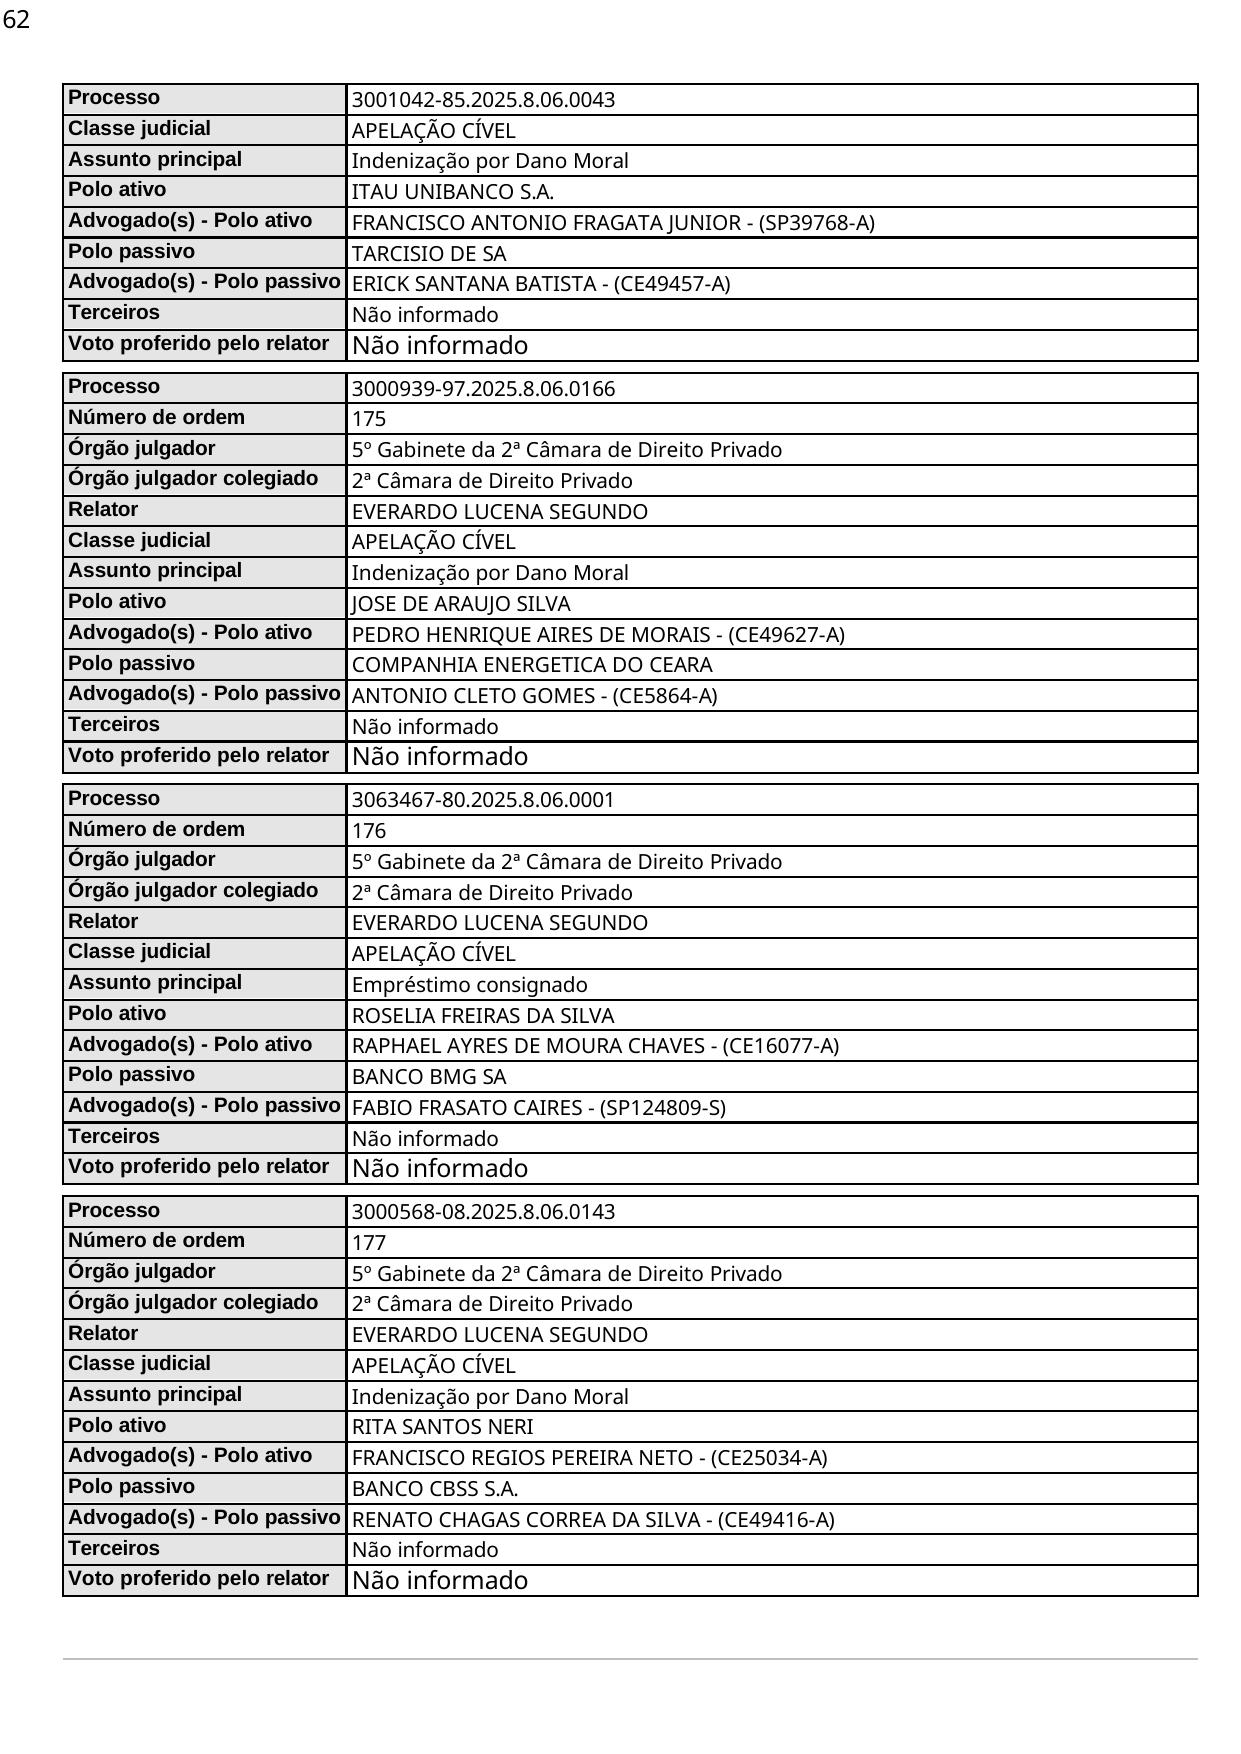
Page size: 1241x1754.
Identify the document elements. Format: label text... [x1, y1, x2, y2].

table_cell Não informado [348, 331, 1197, 360]
table_cell Polo passivo [64, 1062, 345, 1091]
table_cell Voto proferido pelo relator [64, 1154, 345, 1183]
table_cell Advogado(s) - Polo ativo [64, 208, 345, 236]
table_cell RITA SANTOS NERI [348, 1412, 1197, 1441]
table_cell EVERARDO LUCENA SEGUNDO [348, 1320, 1197, 1349]
table_cell Assunto principal [64, 558, 345, 587]
table_cell Voto proferido pelo relator [64, 331, 345, 360]
table_cell BANCO CBSS S.A. [348, 1474, 1197, 1502]
table_cell RAPHAEL AYRES DE MOURA CHAVES - (CE16077-A) [348, 1031, 1197, 1060]
table_cell Relator [64, 908, 345, 937]
table_cell ANTONIO CLETO GOMES - (CE5864-A) [348, 681, 1197, 709]
table_cell Polo ativo [64, 1001, 345, 1029]
table_cell Polo ativo [64, 177, 345, 206]
table_cell Não informado [348, 300, 1197, 328]
table_cell FRANCISCO ANTONIO FRAGATA JUNIOR - (SP39768-A) [348, 208, 1197, 236]
table_cell Órgão julgador colegiado [64, 1289, 345, 1318]
table_cell Órgão julgador [64, 435, 345, 464]
table_cell Órgão julgador [64, 847, 345, 876]
table_cell Assunto principal [64, 970, 345, 998]
table_cell Número de ordem [64, 816, 345, 845]
table_cell 2ª Câmara de Direito Privado [348, 1289, 1197, 1318]
table_cell Polo ativo [64, 589, 345, 617]
table_cell Assunto principal [64, 1382, 345, 1410]
table_cell Número de ordem [64, 404, 345, 433]
table_cell COMPANHIA ENERGETICA DO CEARA [348, 650, 1197, 679]
table_cell APELAÇÃO CÍVEL [348, 116, 1197, 144]
table_cell Não informado [348, 1124, 1197, 1152]
table_cell Advogado(s) - Polo passivo [64, 269, 345, 298]
table_cell Voto proferido pelo relator [64, 1566, 345, 1595]
table_cell Terceiros [64, 1124, 345, 1152]
table_cell Voto proferido pelo relator [64, 743, 345, 772]
table_cell TARCISIO DE SA [348, 239, 1197, 267]
table_cell Advogado(s) - Polo ativo [64, 1443, 345, 1472]
table_cell RENATO CHAGAS CORREA DA SILVA - (CE49416-A) [348, 1505, 1197, 1533]
table_cell ERICK SANTANA BATISTA - (CE49457-A) [348, 269, 1197, 298]
table_cell Polo ativo [64, 1412, 345, 1441]
table_cell Indenização por Dano Moral [348, 1382, 1197, 1410]
table_cell FABIO FRASATO CAIRES - (SP124809-S) [348, 1093, 1197, 1121]
table_cell Polo passivo [64, 1474, 345, 1502]
table_cell Número de ordem [64, 1228, 345, 1257]
table_cell Classe judicial [64, 939, 345, 968]
table_header 3001042-85.2025.8.06.0043 [348, 85, 1197, 113]
table_cell ROSELIA FREIRAS DA SILVA [348, 1001, 1197, 1029]
table_cell FRANCISCO REGIOS PEREIRA NETO - (CE25034-A) [348, 1443, 1197, 1472]
table_cell Não informado [348, 1154, 1197, 1183]
table_header Processo [64, 785, 345, 814]
table_cell EVERARDO LUCENA SEGUNDO [348, 497, 1197, 525]
table_header Processo [64, 374, 345, 402]
table_cell BANCO BMG SA [348, 1062, 1197, 1091]
table_cell Advogado(s) - Polo passivo [64, 1093, 345, 1121]
table_cell Órgão julgador [64, 1259, 345, 1287]
table_cell ITAU UNIBANCO S.A. [348, 177, 1197, 206]
table_cell 5º Gabinete da 2ª Câmara de Direito Privado [348, 1259, 1197, 1287]
table_cell Advogado(s) - Polo ativo [64, 1031, 345, 1060]
table_cell Não informado [348, 743, 1197, 772]
table_cell Indenização por Dano Moral [348, 558, 1197, 587]
table_cell APELAÇÃO CÍVEL [348, 527, 1197, 556]
table_cell JOSE DE ARAUJO SILVA [348, 589, 1197, 617]
table_cell Empréstimo consignado [348, 970, 1197, 998]
table_cell Classe judicial [64, 1351, 345, 1379]
table_header Processo [64, 85, 345, 113]
table_cell APELAÇÃO CÍVEL [348, 939, 1197, 968]
table_cell Relator [64, 497, 345, 525]
table_cell Órgão julgador colegiado [64, 466, 345, 494]
table_cell 2ª Câmara de Direito Privado [348, 466, 1197, 494]
table_cell Relator [64, 1320, 345, 1349]
table_header Processo [64, 1197, 345, 1226]
table_cell Polo passivo [64, 239, 345, 267]
table_cell 5º Gabinete da 2ª Câmara de Direito Privado [348, 435, 1197, 464]
table_cell EVERARDO LUCENA SEGUNDO [348, 908, 1197, 937]
table_cell 176 [348, 816, 1197, 845]
table_cell 175 [348, 404, 1197, 433]
table_header 3000568-08.2025.8.06.0143 [348, 1197, 1197, 1226]
table_cell 2ª Câmara de Direito Privado [348, 878, 1197, 906]
table_cell Classe judicial [64, 116, 345, 144]
table_cell Terceiros [64, 300, 345, 328]
table_cell Não informado [348, 712, 1197, 740]
table_cell Advogado(s) - Polo passivo [64, 1505, 345, 1533]
table_header 3000939-97.2025.8.06.0166 [348, 374, 1197, 402]
table_cell Indenização por Dano Moral [348, 146, 1197, 175]
table_header 3063467-80.2025.8.06.0001 [348, 785, 1197, 814]
table_cell Assunto principal [64, 146, 345, 175]
table_cell Polo passivo [64, 650, 345, 679]
table_cell Advogado(s) - Polo ativo [64, 620, 345, 648]
table_cell Terceiros [64, 712, 345, 740]
table_cell PEDRO HENRIQUE AIRES DE MORAIS - (CE49627-A) [348, 620, 1197, 648]
table_cell Terceiros [64, 1535, 345, 1564]
table_cell Advogado(s) - Polo passivo [64, 681, 345, 709]
table_cell 177 [348, 1228, 1197, 1257]
table_cell Não informado [348, 1566, 1197, 1595]
table_cell Classe judicial [64, 527, 345, 556]
table_cell Não informado [348, 1535, 1197, 1564]
table_cell Órgão julgador colegiado [64, 878, 345, 906]
table_cell APELAÇÃO CÍVEL [348, 1351, 1197, 1379]
table_cell 5º Gabinete da 2ª Câmara de Direito Privado [348, 847, 1197, 876]
